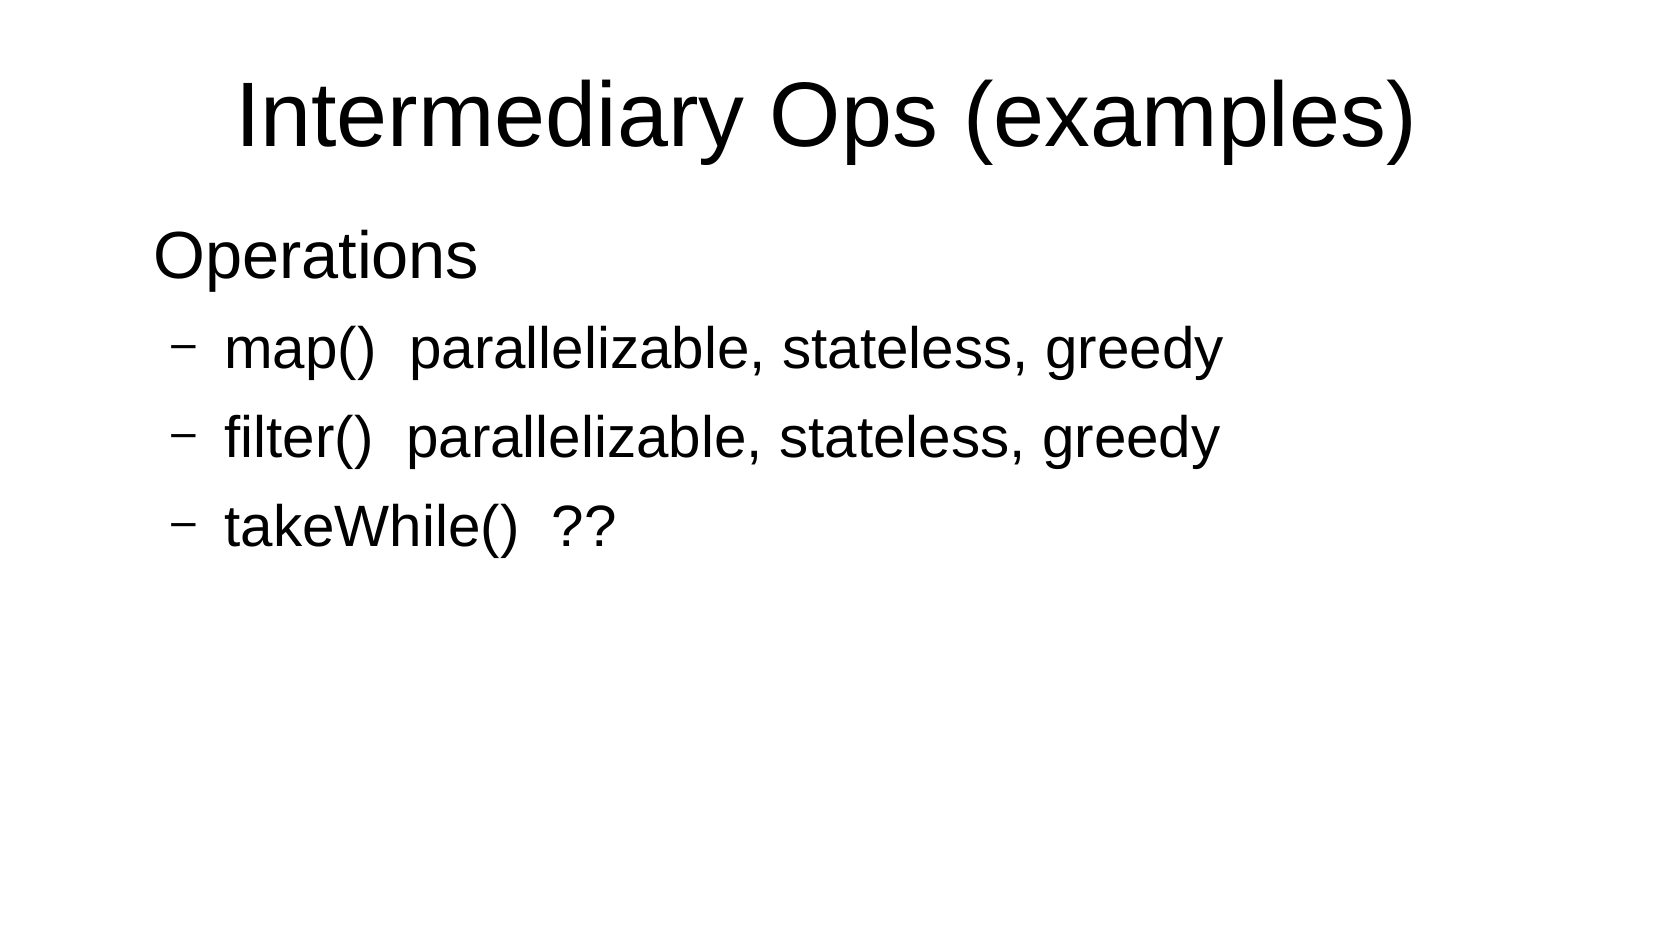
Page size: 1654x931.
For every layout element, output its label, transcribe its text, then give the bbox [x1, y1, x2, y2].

list Operations map() parallelizable, stateless, greedy filter() parallelizable, stateless, greedy takeWhile() ?? [82, 217, 1571, 758]
title Intermediary Ops (examples) [82, 37, 1571, 193]
